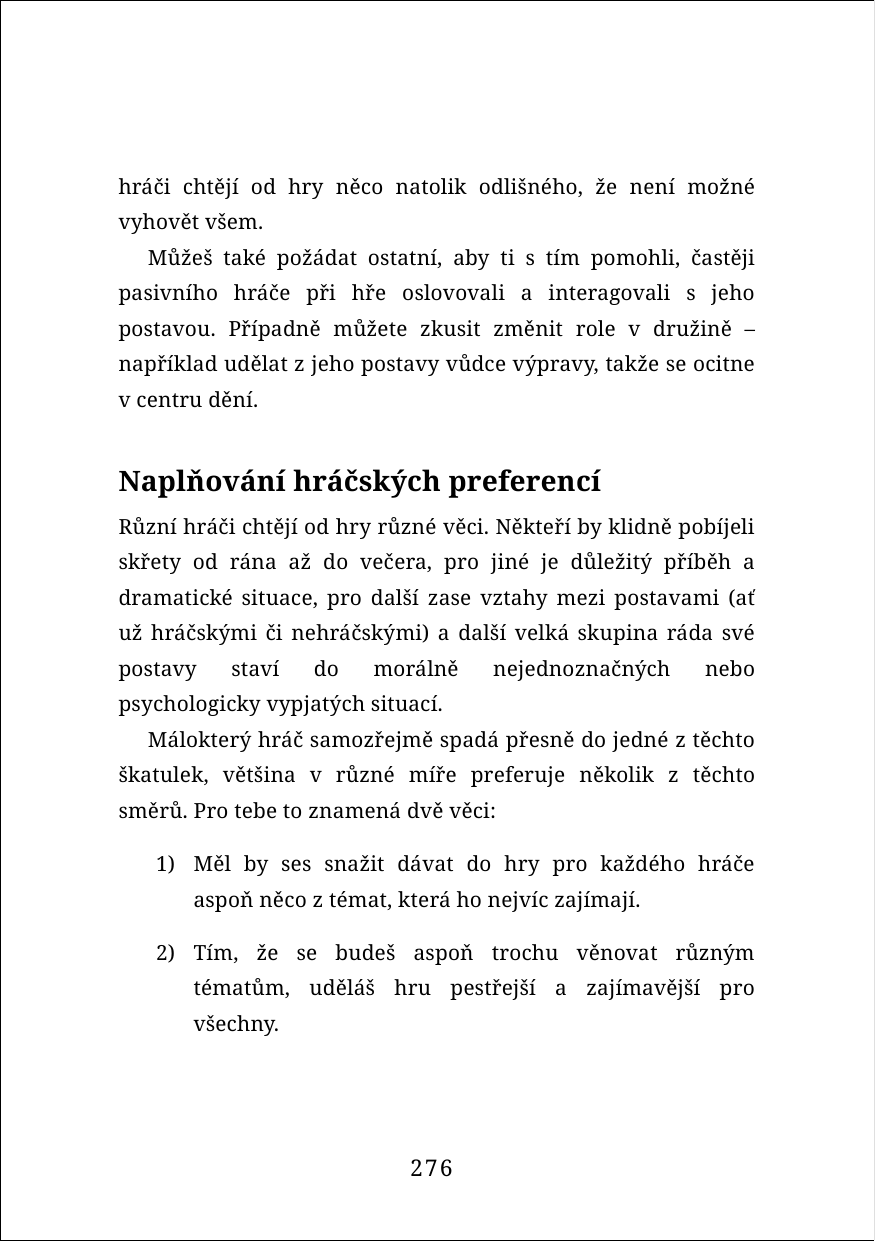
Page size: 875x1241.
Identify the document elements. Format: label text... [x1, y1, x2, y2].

list Měl by ses snažit dávat do hry pro každého hráče aspoň něco z témat, která ho nejvíc zajímají. [156, 849, 756, 913]
text hráči chtějí od hry něco natolik odlišného, že není možné vyhovět všem. Můžeš také požádat ostatní, aby ti s tím pomohli, častěji pasivního hráče při hře oslovovali a interagovali s jeho postavou. Případně můžete zkusit změnit role v družině – například udělat z jeho postavy vůdce výpravy, takže se ocitne v centru dění. [118, 172, 756, 413]
list Tím, že se budeš aspoň trochu věnovat různým tématům, uděláš hru pestřejší a zajímavější pro všechny. [156, 938, 756, 1037]
subtitle Naplňování hráčských preferencí [118, 462, 756, 500]
text Různí hráči chtějí od hry různé věci. Někteří by klidně pobíjeli skřety od rána až do večera, pro jiné je důležitý příběh a dramatické situace, pro další zase vztahy mezi postavami (ať už hráčskými či nehráčskými) a další velká skupina ráda své postavy staví do morálně nejednoznačných nebo psychologicky vypjatých situací. Málokterý hráč samozřejmě spadá přesně do jedné z těchto škatulek, většina v různé míře preferuje několik z těchto směrů. Pro tebe to znamená dvě věci: [118, 512, 756, 824]
